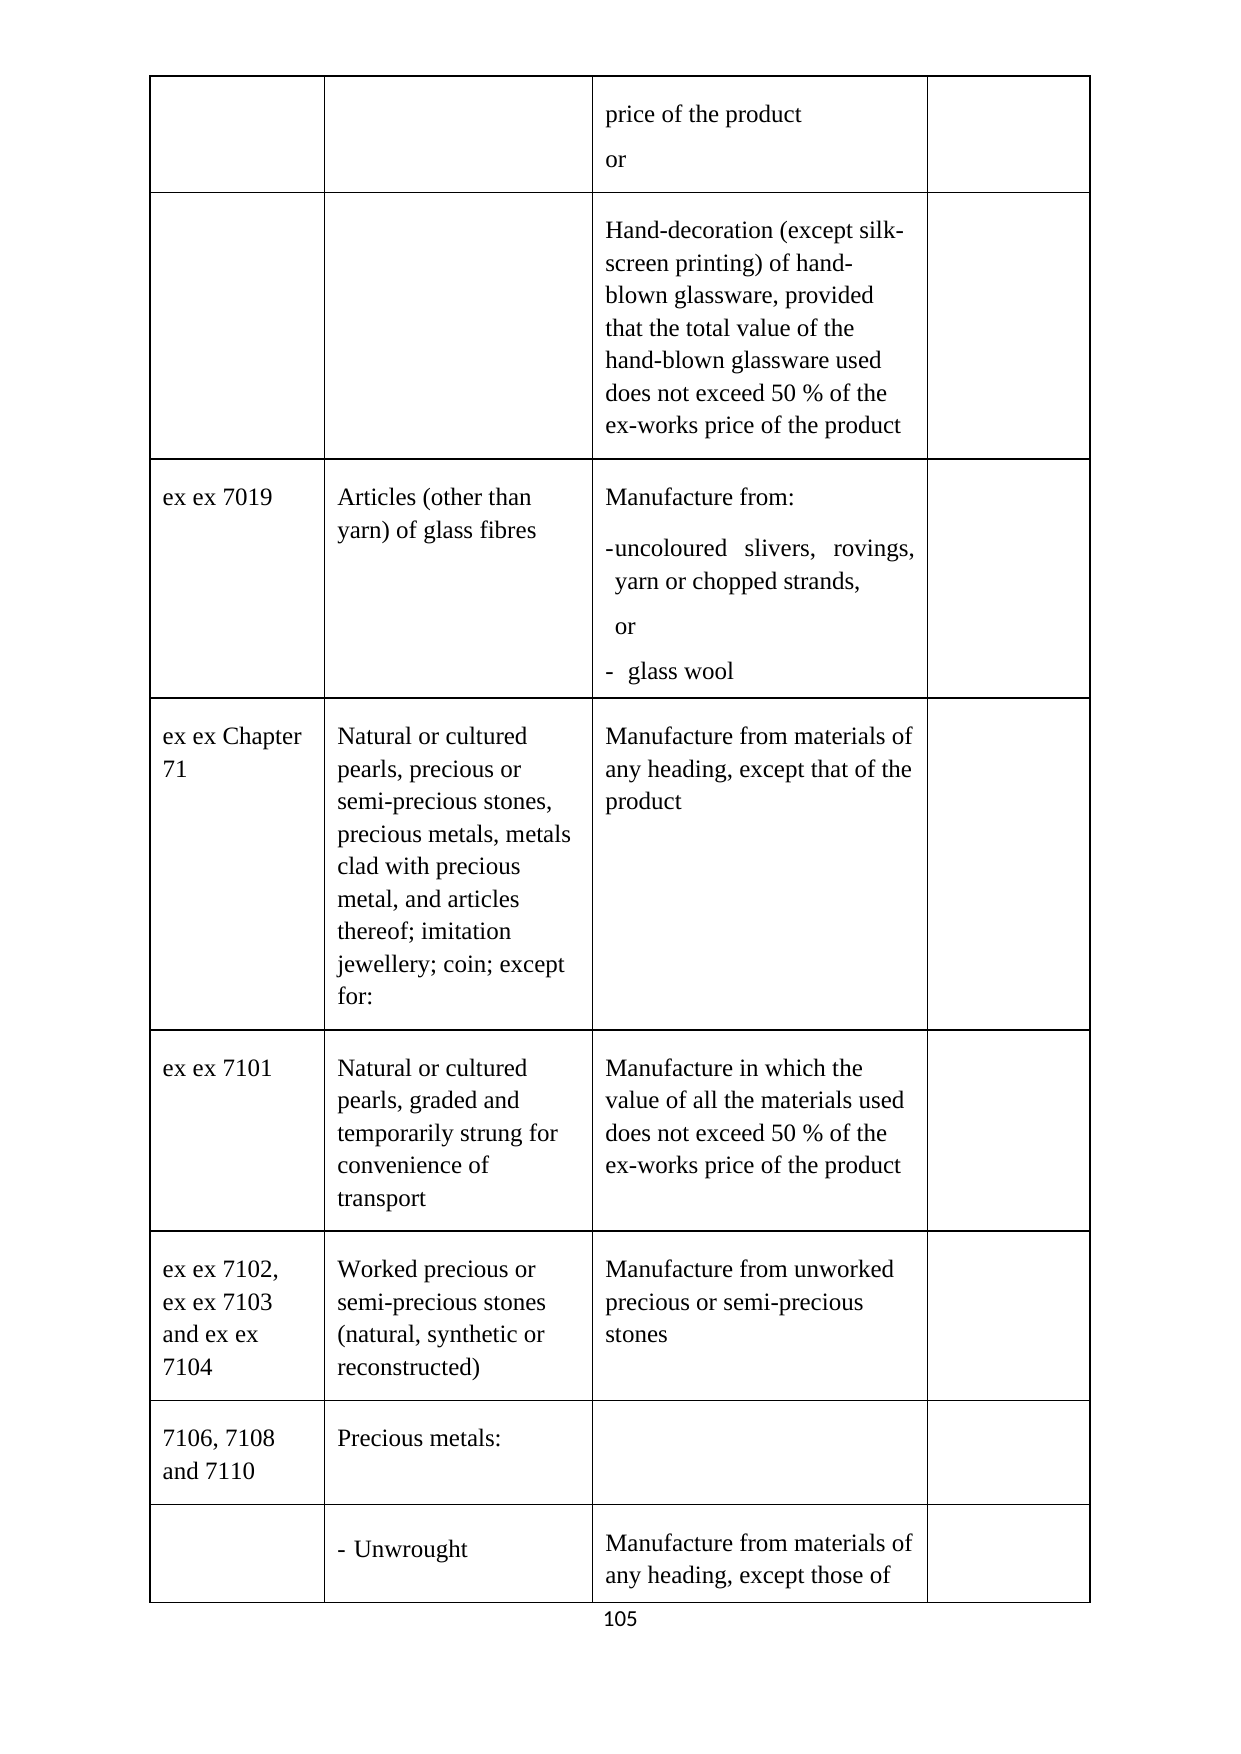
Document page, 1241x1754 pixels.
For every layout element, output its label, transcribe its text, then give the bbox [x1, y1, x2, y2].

table_cell Manufacture from materials of any heading, except those of [593, 1505, 927, 1601]
table_cell [928, 1031, 1089, 1230]
table_cell [928, 1401, 1089, 1503]
table_cell Worked precious or semi-precious stones (natural, synthetic or reconstructed) [325, 1232, 592, 1399]
table_header glass wool [628, 640, 915, 685]
table_header - [605, 640, 628, 685]
table_cell Hand-decoration (except silk-screen printing) of hand-blown glassware, provided that the total value of the hand-blown glassware used does not exceed 50 % of the ex-works price of the product [593, 193, 927, 458]
table_header - [337, 1518, 354, 1563]
table_cell [928, 193, 1089, 458]
table_cell Natural or cultured pearls, graded and temporarily strung for convenience of transport [325, 1031, 592, 1230]
table_cell Manufacture in which the value of all the materials used does not exceed 50 % of the ex-works price of the product [593, 1031, 927, 1230]
table_header uncoloured slivers, rovings, yarn or chopped strands, or [615, 517, 915, 640]
table_cell [928, 460, 1089, 697]
table_cell Manufacture from unworked precious or semi-precious stones [593, 1232, 927, 1399]
table_cell [325, 77, 592, 192]
table_cell [593, 1401, 927, 1503]
table_cell [928, 1505, 1089, 1601]
table_cell Articles (other than yarn) of glass fibres [325, 460, 592, 697]
table_cell [151, 1505, 324, 1601]
table_header Unwrought [354, 1518, 580, 1563]
table_cell ex ex 7101 [151, 1031, 324, 1230]
table_cell Precious metals: [325, 1401, 592, 1503]
table_cell [151, 77, 324, 192]
table_cell [928, 77, 1089, 192]
table_header - [605, 517, 614, 640]
table_cell ex ex 7019 [151, 460, 324, 697]
table_cell [325, 1505, 592, 1601]
table_cell [928, 1232, 1089, 1399]
table_cell [151, 193, 324, 458]
table_cell Natural or cultured pearls, precious or semi-precious stones, precious metals, metals clad with precious metal, and articles thereof; imitation jewellery; coin; except for: [325, 699, 592, 1029]
table_cell Manufacture from: [593, 460, 927, 697]
table_cell [928, 699, 1089, 1029]
table_cell [325, 193, 592, 458]
table_cell ex ex 7102, ex ex 7103 and ex ex 7104 [151, 1232, 324, 1399]
table_cell ex ex Chapter 71 [151, 699, 324, 1029]
table_cell Manufacture from materials of any heading, except that of the product [593, 699, 927, 1029]
table_cell price of the product or [593, 77, 927, 192]
table_cell 7106, 7108 and 7110 [151, 1401, 324, 1503]
